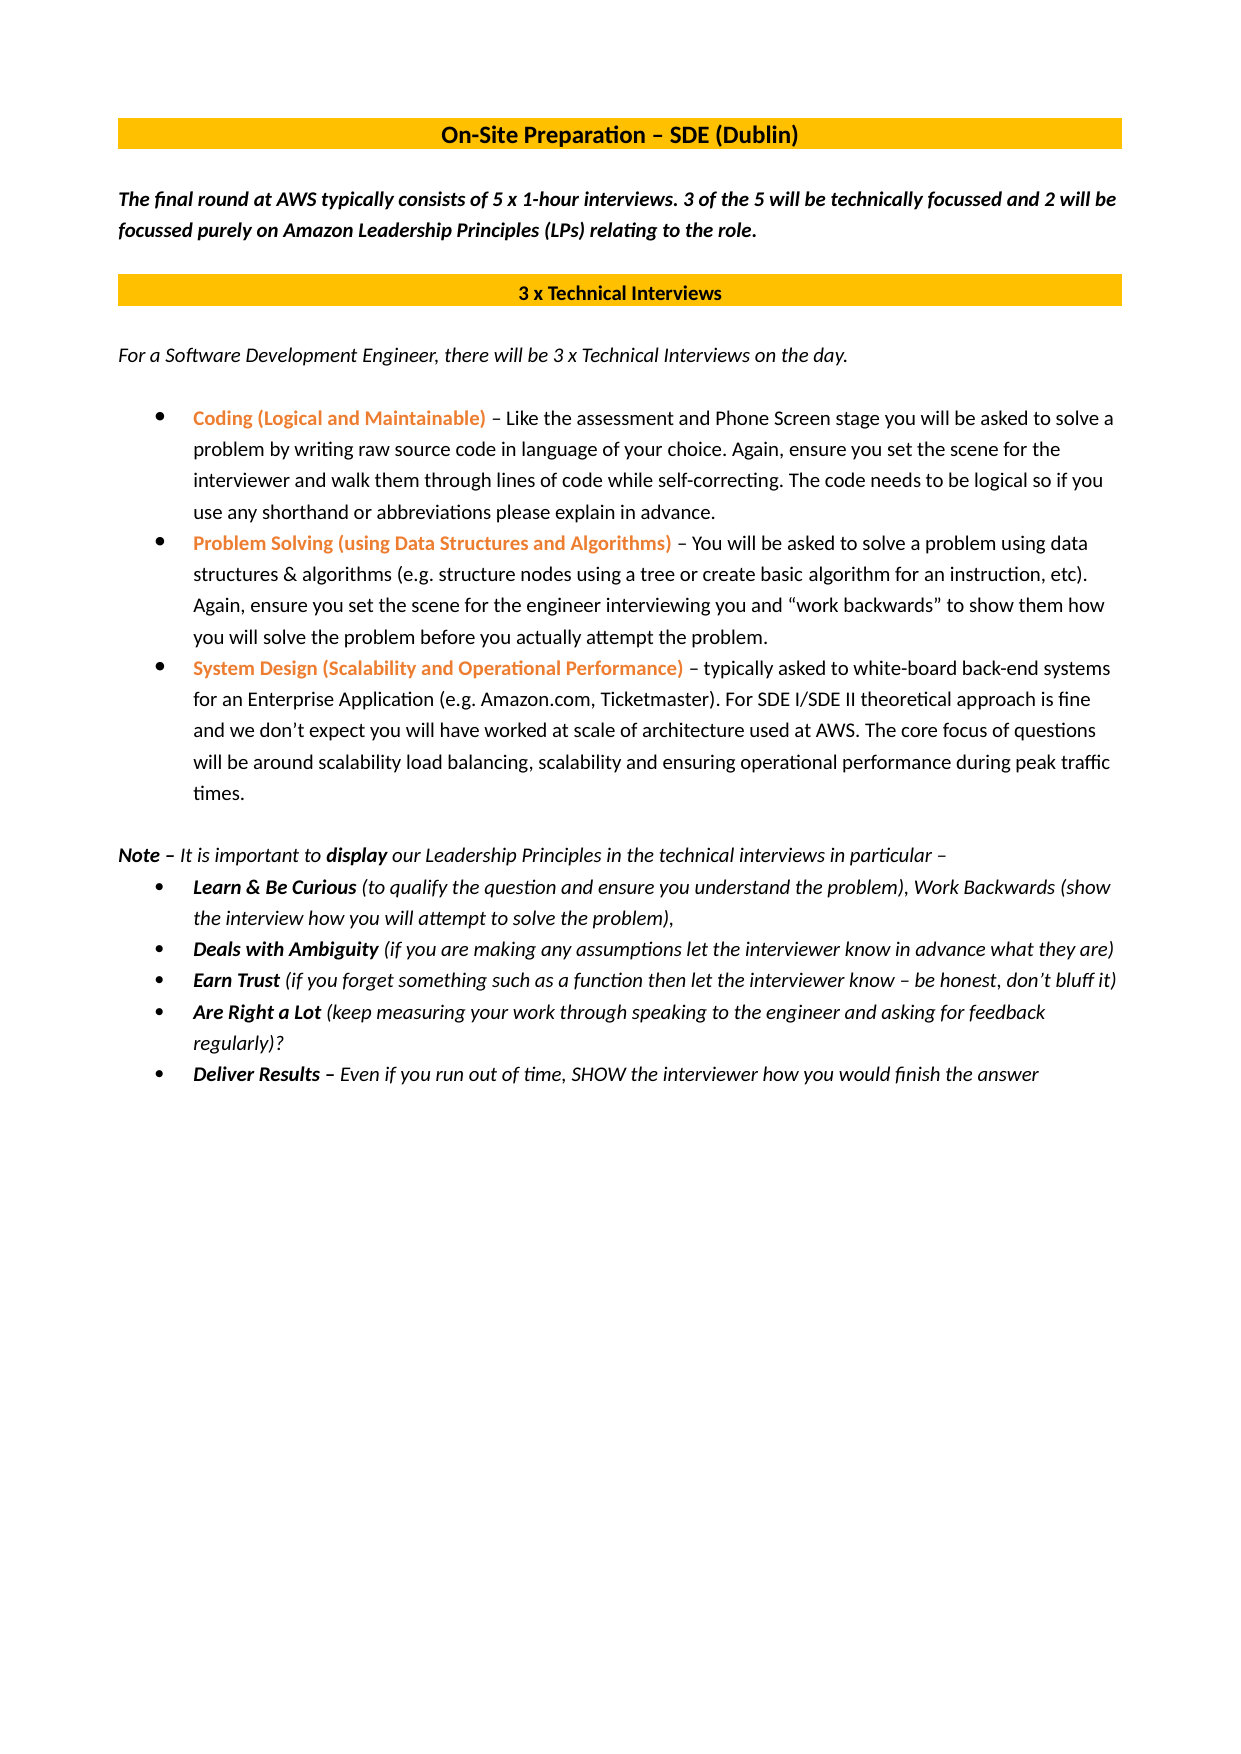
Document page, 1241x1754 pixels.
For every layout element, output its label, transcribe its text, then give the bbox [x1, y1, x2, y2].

text 3 x Technical Interviews [118, 274, 1122, 306]
list Problem Solving (using Data Structures and Algorithms) – You will be asked to solve a problem using data structures & algorithms (e.g. structure nodes using a tree or create basic algorithm for an instruction, etc). Again, ensure you set the scene for the engineer interviewing you and “work backwards” to show them how you will solve the problem before you actually attempt the problem. [156, 524, 1122, 649]
list Learn & Be Curious (to qualify the question and ensure you understand the problem), Work Backwards (show the interview how you will attempt to solve the problem), [156, 868, 1122, 931]
list Coding (Logical and Maintainable) – Like the assessment and Phone Screen stage you will be asked to solve a problem by writing raw source code in language of your choice. Again, ensure you set the scene for the interviewer and walk them through lines of code while self-correcting. The code needs to be logical so if you use any shorthand or abbreviations please explain in advance. [156, 399, 1122, 524]
list Deliver Results – Even if you run out of time, SHOW the interviewer how you would finish the answer [156, 1056, 1122, 1087]
list Are Right a Lot (keep measuring your work through speaking to the engineer and asking for feedback regularly)? [156, 993, 1122, 1056]
list System Design (Scalability and Operational Performance) – typically asked to white-board back-end systems for an Enterprise Application (e.g. Amazon.com, Ticketmaster). For SDE I/SDE II theoretical approach is fine and we don’t expect you will have worked at scale of architecture used at AWS. The core focus of questions will be around scalability load balancing, scalability and ensuring operational performance during peak traffic times. [156, 649, 1122, 806]
list Earn Trust (if you forget something such as a function then let the interviewer know – be honest, don’t bluff it) [156, 962, 1122, 993]
text On-Site Preparation – SDE (Dublin) [118, 118, 1122, 149]
text Note – It is important to display our Leadership Principles in the technical interviews in particular – [118, 837, 1122, 868]
list Deals with Ambiguity (if you are making any assumptions let the interviewer know in advance what they are) [156, 931, 1122, 962]
text The final round at AWS typically consists of 5 x 1-hour interviews. 3 of the 5 will be technically focussed and 2 will be focussed purely on Amazon Leadership Principles (LPs) relating to the role. [118, 181, 1122, 243]
text For a Software Development Engineer, there will be 3 x Technical Interviews on the day. [118, 337, 1122, 368]
